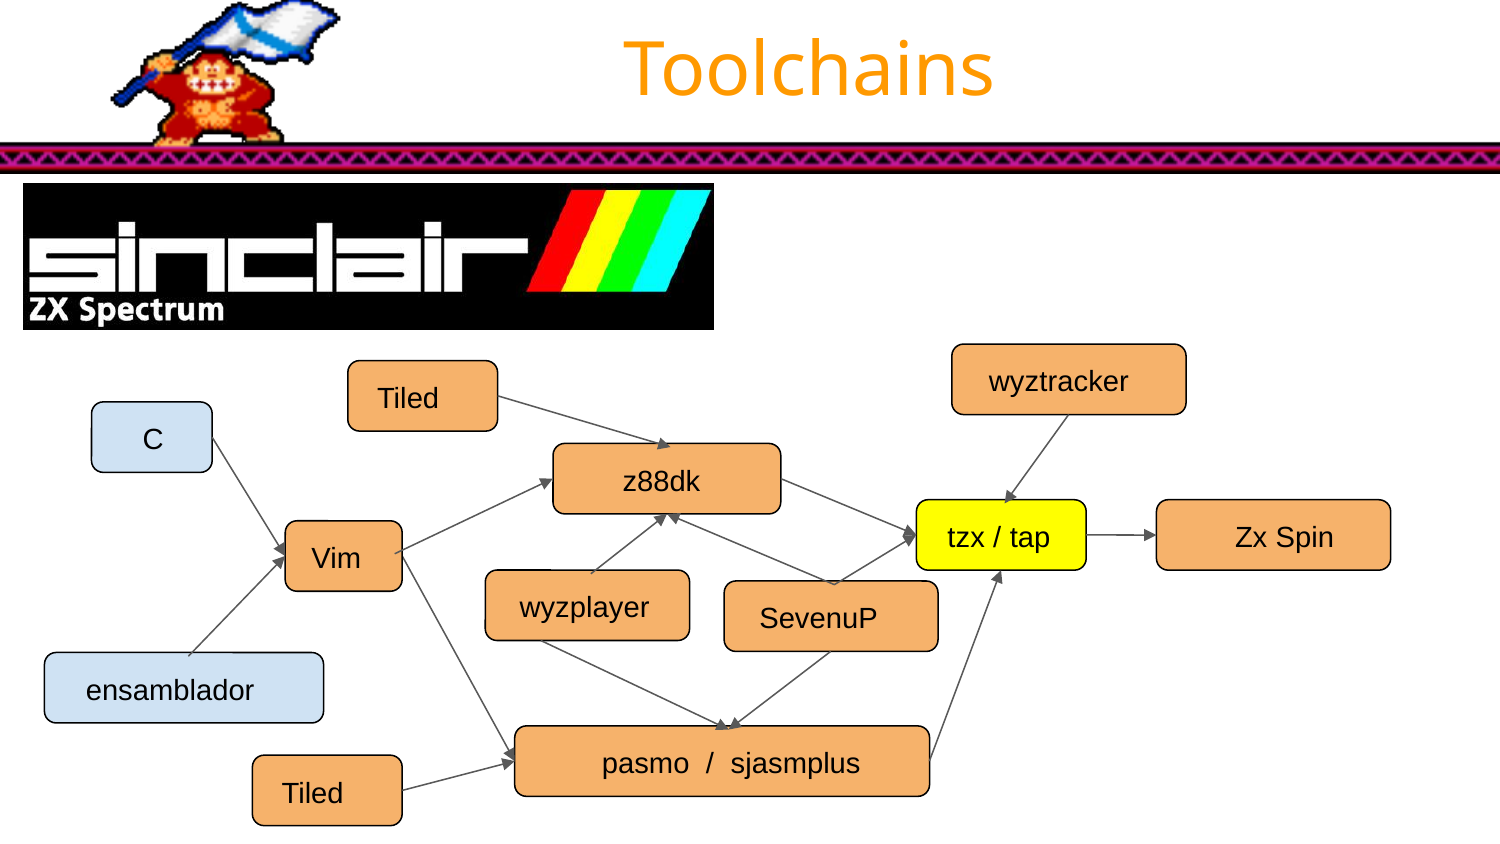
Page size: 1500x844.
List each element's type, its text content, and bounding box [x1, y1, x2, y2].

text_box [347, 360, 498, 432]
text_box [485, 570, 690, 641]
text_box Tiled [266, 758, 393, 818]
text_box [514, 725, 930, 797]
text_box C [102, 405, 205, 477]
text_box SevenuP [744, 584, 925, 644]
text_box Vim [296, 524, 395, 583]
text_box [285, 520, 403, 592]
text_box [91, 401, 213, 473]
text_box [191, 652, 324, 723]
text_box [252, 755, 403, 826]
picture [23, 183, 714, 330]
text_box [724, 580, 939, 652]
title Toolchains [608, 18, 1402, 112]
text_box ensamblador [70, 656, 307, 727]
text_box z88dk [574, 447, 767, 506]
text_box wyztracker [973, 347, 1172, 407]
text_box Tiled [362, 364, 489, 423]
text_box pasmo / sjasmplus [553, 729, 904, 788]
text_box Zx Spin [1178, 503, 1377, 562]
text_box wyzplayer [504, 573, 677, 633]
text_box [916, 499, 1087, 571]
picture [0, 0, 1500, 174]
text_box [951, 344, 1187, 415]
text_box [44, 652, 190, 723]
text_box tzx / tap [932, 503, 1078, 562]
text_box [1156, 499, 1391, 571]
text_box [552, 443, 781, 514]
